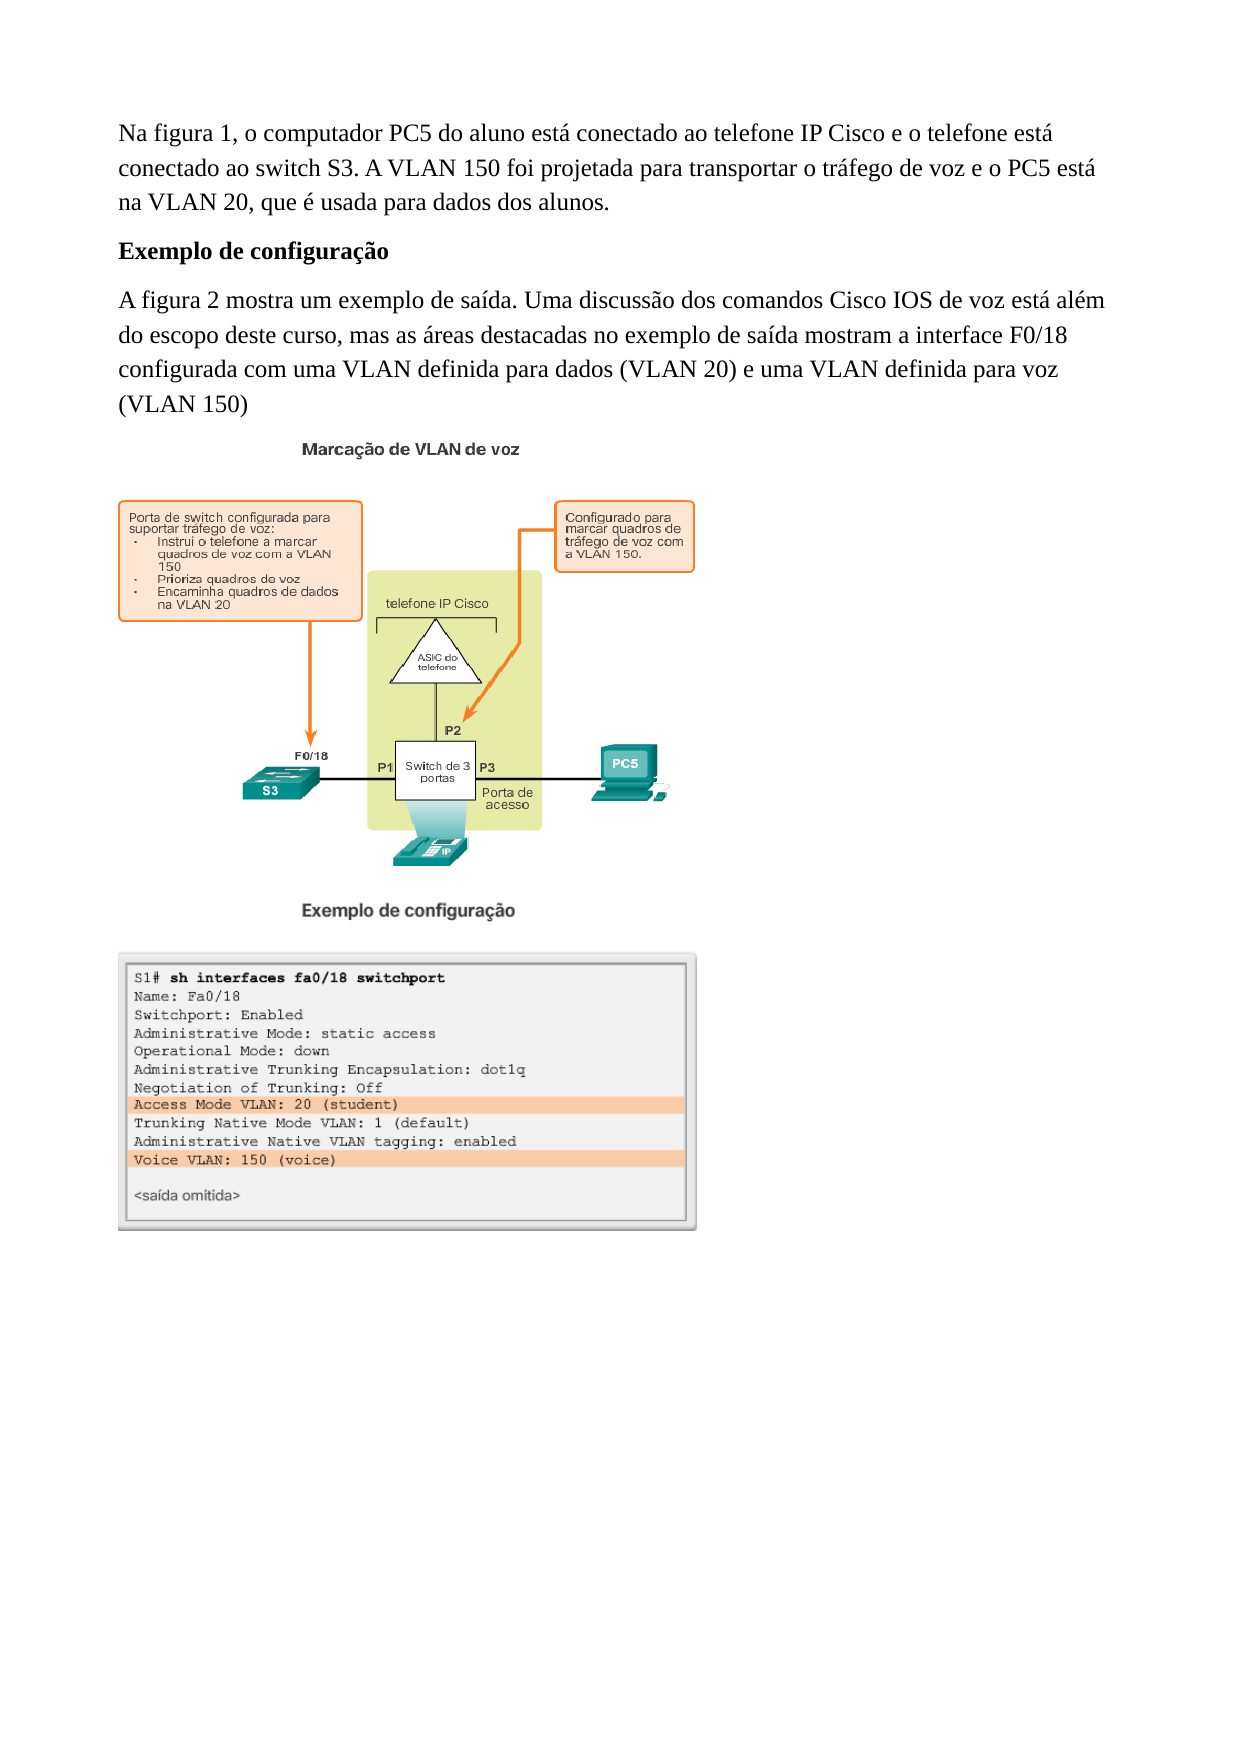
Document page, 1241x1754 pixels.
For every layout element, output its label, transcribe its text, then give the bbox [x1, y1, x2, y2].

text A figura 2 mostra um exemplo de saída. Uma discussão dos comandos Cisco IOS de voz está além do escopo deste curso, mas as áreas destacadas no exemplo de saída mostram a interface F0/18 configurada com uma VLAN definida para dados (VLAN 20) e uma VLAN definida para voz (VLAN 150) [118, 285, 1122, 417]
text Na figura 1, o computador PC5 do aluno está conectado ao telefone IP Cisco e o telefone está conectado ao switch S3. A VLAN 150 foi projetada para transportar o tráfego de voz e o PC5 está na VLAN 20, que é usada para dados dos alunos. [118, 118, 1122, 216]
picture [118, 896, 698, 1231]
text Exemplo de configuração [118, 236, 1122, 265]
picture [118, 437, 699, 869]
